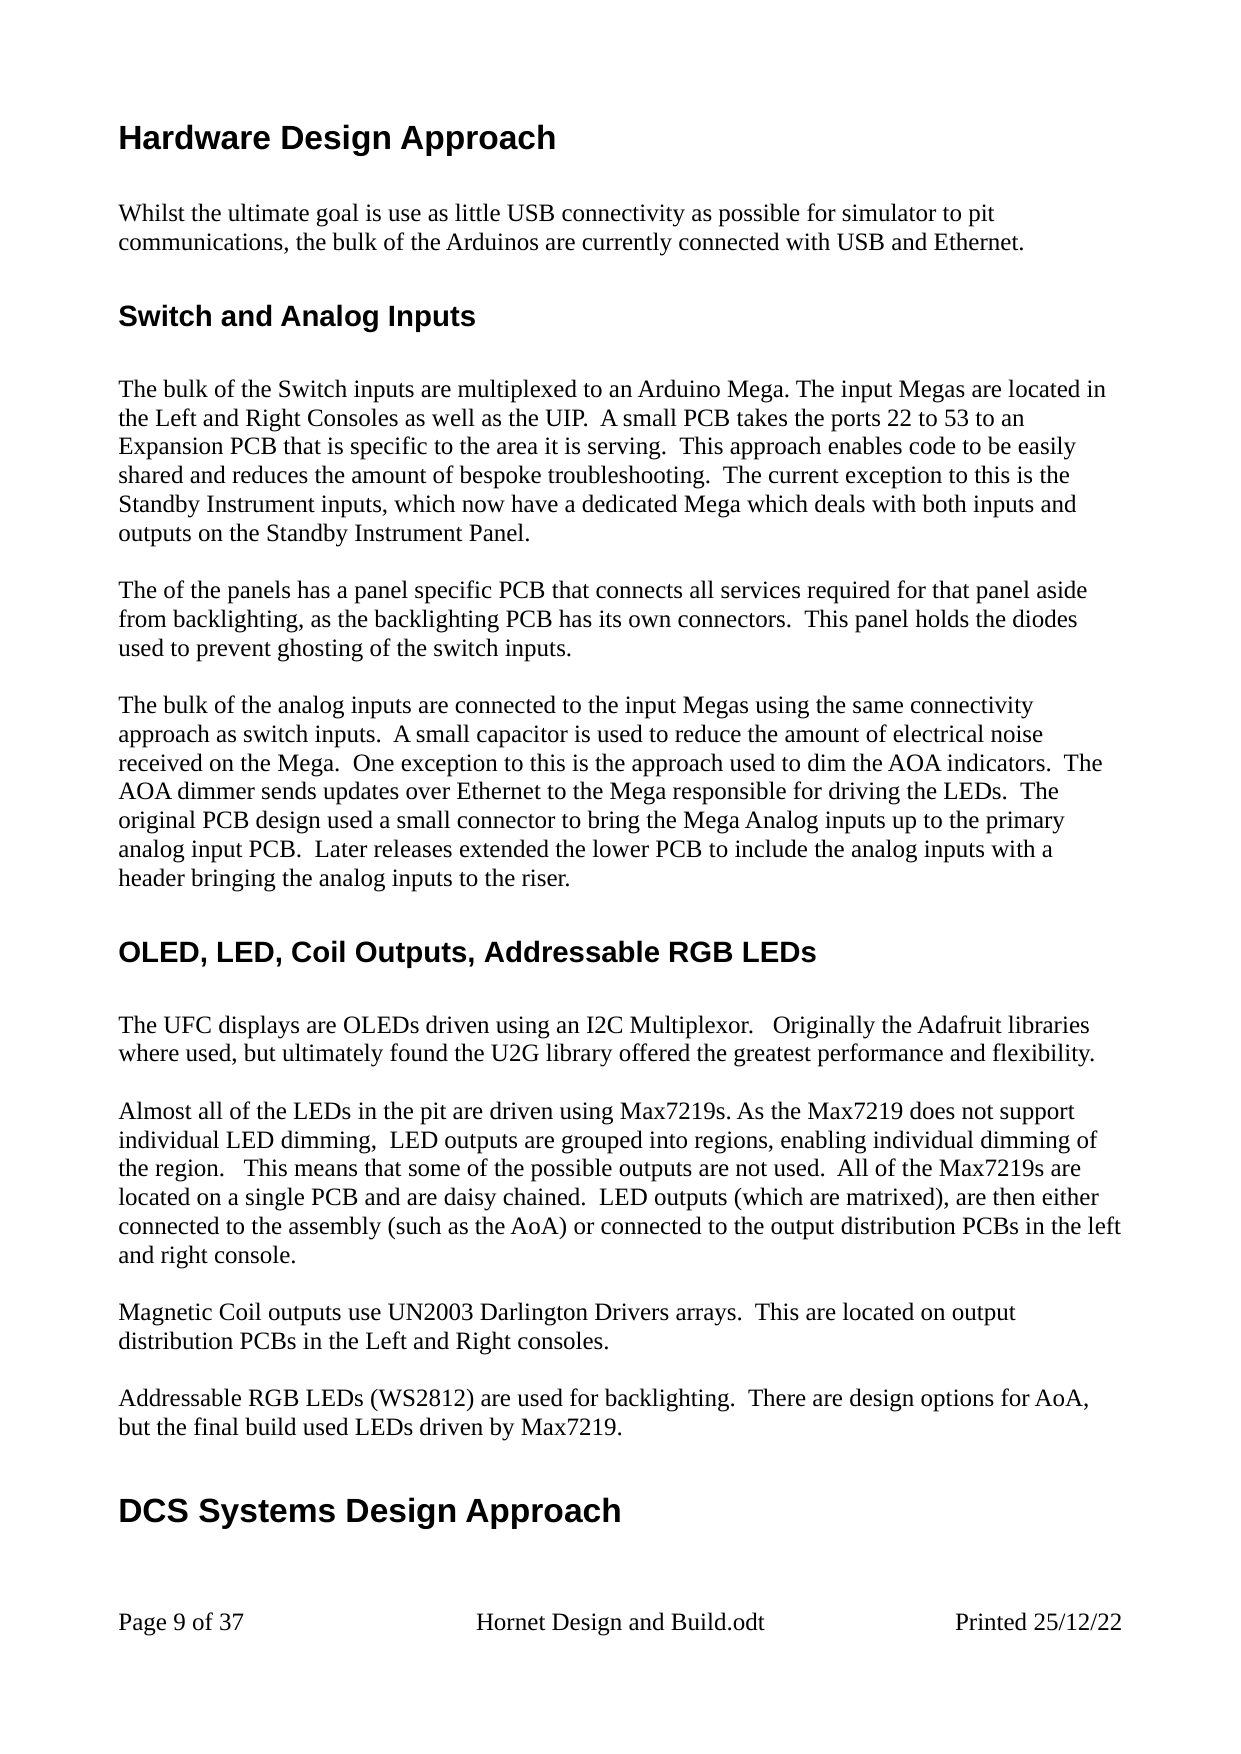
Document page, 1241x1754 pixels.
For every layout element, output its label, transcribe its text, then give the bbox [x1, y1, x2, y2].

text The bulk of the analog inputs are connected to the input Megas using the same connectivity approach as switch inputs. A small capacitor is used to reduce the amount of electrical noise received on the Mega. One exception to this is the approach used to dim the AOA indicators. The AOA dimmer sends updates over Ethernet to the Mega responsible for driving the LEDs. The original PCB design used a small connector to bring the Mega Analog inputs up to the primary analog input PCB. Later releases extended the lower PCB to include the analog inputs with a header bringing the analog inputs to the riser. [118, 690, 1122, 891]
subtitle Hardware Design Approach [118, 118, 1122, 157]
text Whilst the ultimate goal is use as little USB connectivity as possible for simulator to pit communications, the bulk of the Arduinos are currently connected with USB and Ethernet. [118, 198, 1122, 256]
text The UFC displays are OLEDs driven using an I2C Multiplexor. Originally the Adafruit libraries where used, but ultimately found the U2G library offered the greatest performance and flexibility. [118, 1010, 1122, 1067]
text The bulk of the Switch inputs are multiplexed to an Arduino Mega. The input Megas are located in the Left and Right Consoles as well as the UIP. A small PCB takes the ports 22 to 53 to an Expansion PCB that is specific to the area it is serving. This approach enables code to be easily shared and reduces the amount of bespoke troubleshooting. The current exception to this is the Standby Instrument inputs, which now have a dedicated Mega which deals with both inputs and outputs on the Standby Instrument Panel. [118, 374, 1122, 546]
subtitle DCS Systems Design Approach [118, 1491, 1122, 1529]
text The of the panels has a panel specific PCB that connects all services required for that panel aside from backlighting, as the backlighting PCB has its own connectors. This panel holds the diodes used to prevent ghosting of the switch inputs. [118, 575, 1122, 661]
text Addressable RGB LEDs (WS2812) are used for backlighting. There are design options for AoA, but the final build used LEDs driven by Max7219. [118, 1383, 1122, 1441]
subtitle Switch and Analog Inputs [118, 299, 1122, 333]
text Magnetic Coil outputs use UN2003 Darlington Drivers arrays. This are located on output distribution PCBs in the Left and Right consoles. [118, 1297, 1122, 1355]
text Almost all of the LEDs in the pit are driven using Max7219s. As the Max7219 does not support individual LED dimming, LED outputs are grouped into regions, enabling individual dimming of the region. This means that some of the possible outputs are not used. All of the Max7219s are located on a single PCB and are daisy chained. LED outputs (which are matrixed), are then either connected to the assembly (such as the AoA) or connected to the output distribution PCBs in the left and right console. [118, 1096, 1122, 1268]
subtitle OLED, LED, Coil Outputs, Addressable RGB LEDs [118, 935, 1122, 968]
